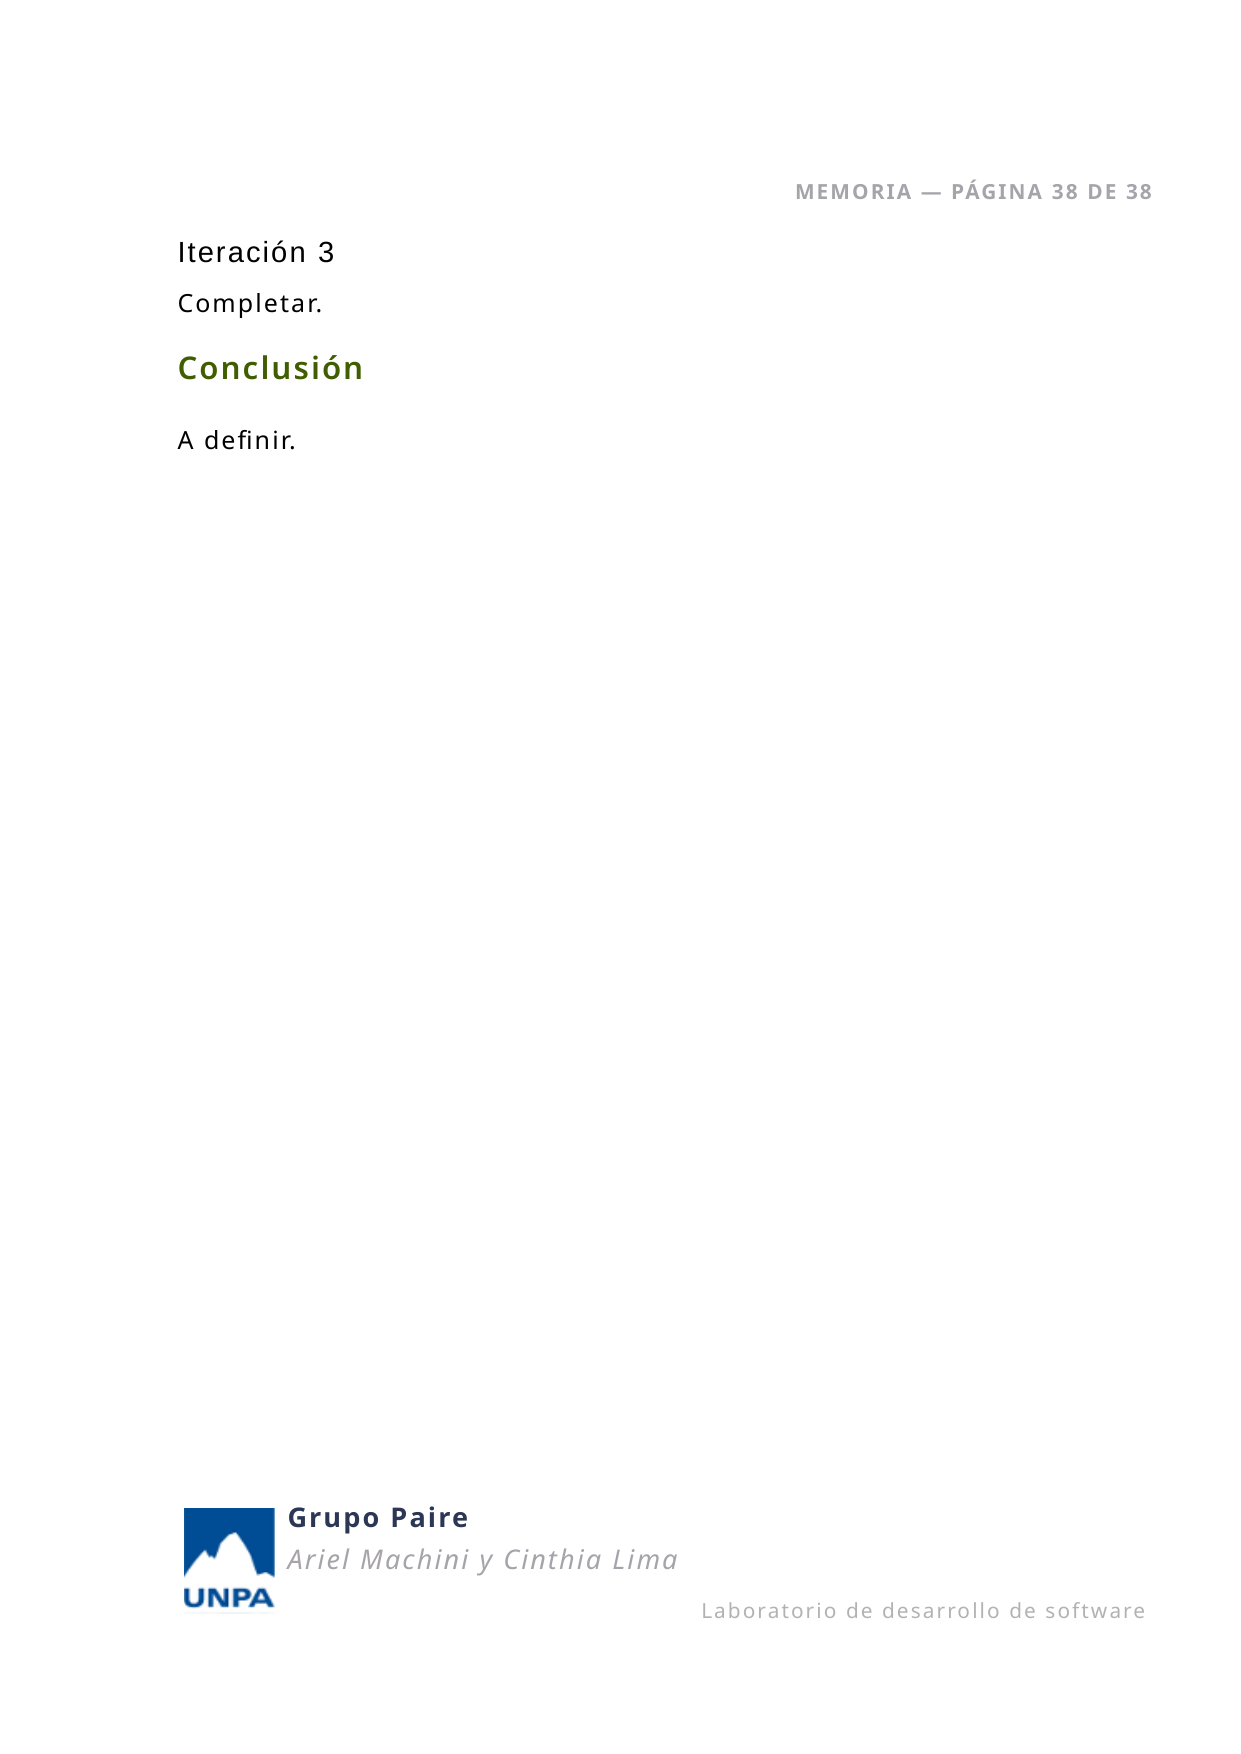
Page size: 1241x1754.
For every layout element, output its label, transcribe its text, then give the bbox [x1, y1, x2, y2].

subtitle Iteración 3 [177, 235, 1152, 269]
text Completar. [177, 286, 1152, 320]
subtitle Conclusión [177, 346, 1152, 389]
text A definir. [177, 422, 1152, 457]
picture [184, 1508, 275, 1614]
